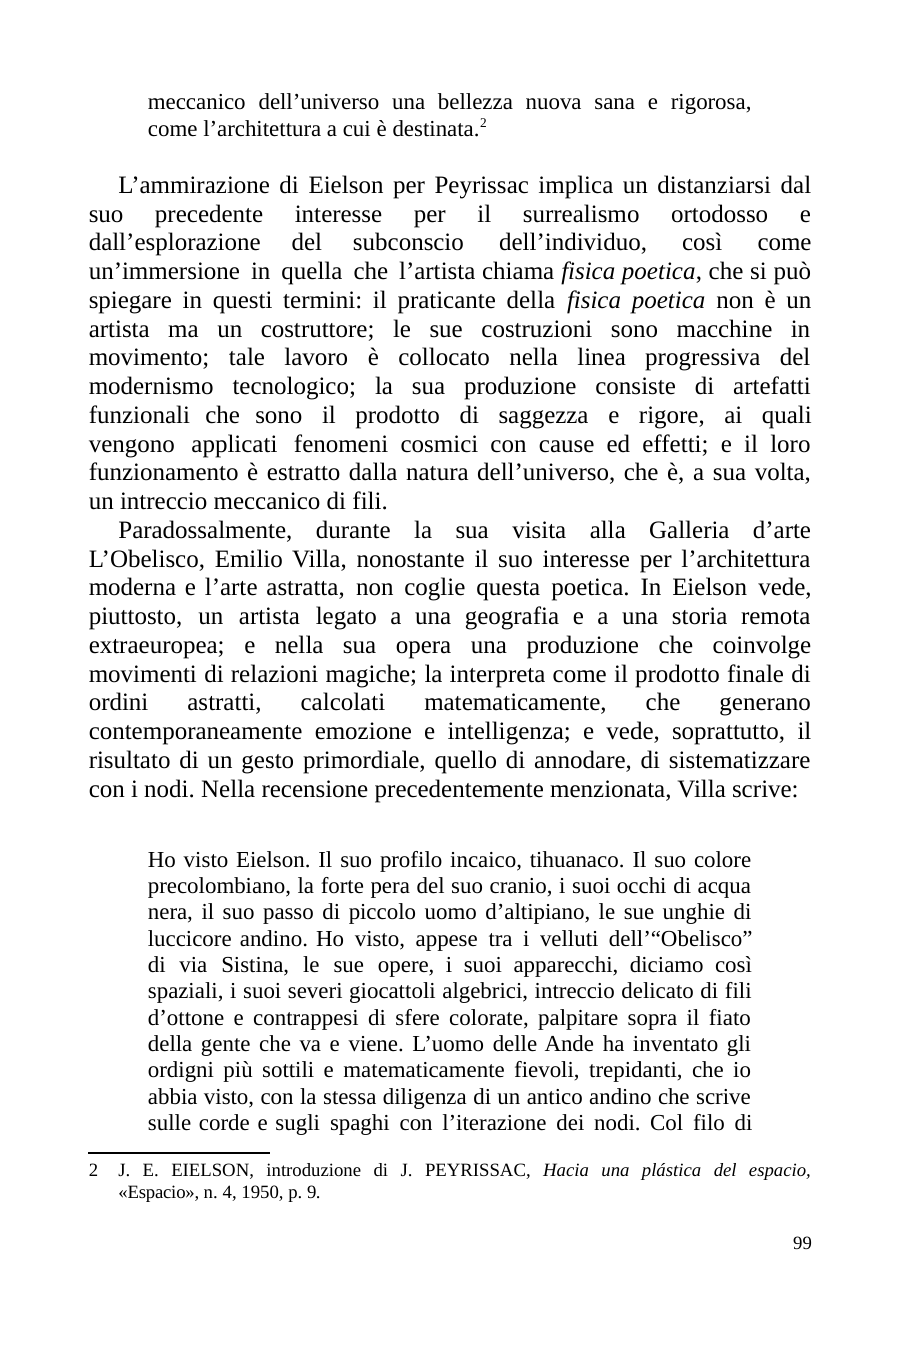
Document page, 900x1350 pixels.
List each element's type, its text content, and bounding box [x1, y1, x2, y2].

text Paradossalmente, durante la sua visita alla Galleria d’arte L’Obelisco, Emilio Villa, nonostante il suo interesse per l’architettura moderna e l’arte astratta, non coglie questa poetica. In Eielson vede, piuttosto, un artista legato a una geografia e a una storia remota extraeuropea; e nella sua opera una produzione che coinvolge movimenti di relazioni magiche; la interpreta come il prodotto finale di ordini astratti, calcolati matematicamente, che generano contemporaneamente emozione e intelligenza; e vede, soprattutto, il risultato di un gesto primordiale, quello di annodare, di sistematizzare con i nodi. Nella recensione precedentemente menzionata, Villa scrive: [88, 515, 811, 802]
text J. E. EIELSON, introduzione di J. PEYRISSAC, Hacia una plástica del espacio, «Espacio», n. 4, 1950, p. 9. [88, 1159, 811, 1202]
text meccanico dell’universo una bellezza nuova sana e rigorosa, come l’architettura a cui è destinata. [148, 88, 752, 141]
text L’ammirazione di Eielson per Peyrissac implica un distanziarsi dal suo precedente interesse per il surrealismo ortodosso e dall’esplorazione del subconscio dell’individuo, così come un’immersione in quella che l’artista chiama fisica poetica, che si può spiegare in questi termini: il praticante della fisica poetica non è un artista ma un costruttore; le sue costruzioni sono macchine in movimento; tale lavoro è collocato nella linea progressiva del modernismo tecnologico; la sua produzione consiste di artefatti funzionali che sono il prodotto di saggezza e rigore, ai quali vengono applicati fenomeni cosmici con cause ed effetti; e il loro funzionamento è estratto dalla natura dell’universo, che è, a sua volta, un intreccio meccanico di fili. [88, 170, 811, 515]
text Ho visto Eielson. Il suo profilo incaico, tihuanaco. Il suo colore precolombiano, la forte pera del suo cranio, i suoi occhi di acqua nera, il suo passo di piccolo uomo d’altipiano, le sue unghie di luccicore andino. Ho visto, appese tra i velluti dell’“Obelisco” di via Sistina, le sue opere, i suoi apparecchi, diciamo così spaziali, i suoi severi giocattoli algebrici, intreccio delicato di fili d’ottone e contrappesi di sfere colorate, palpitare sopra il fiato della gente che va e viene. L’uomo delle Ande ha inventato gli ordigni più sottili e matematicamente fievoli, trepidanti, che io abbia visto, con la stessa diligenza di un antico andino che scrive sulle corde e sugli spaghi con l’iterazione dei nodi. Col filo di [148, 846, 752, 1136]
